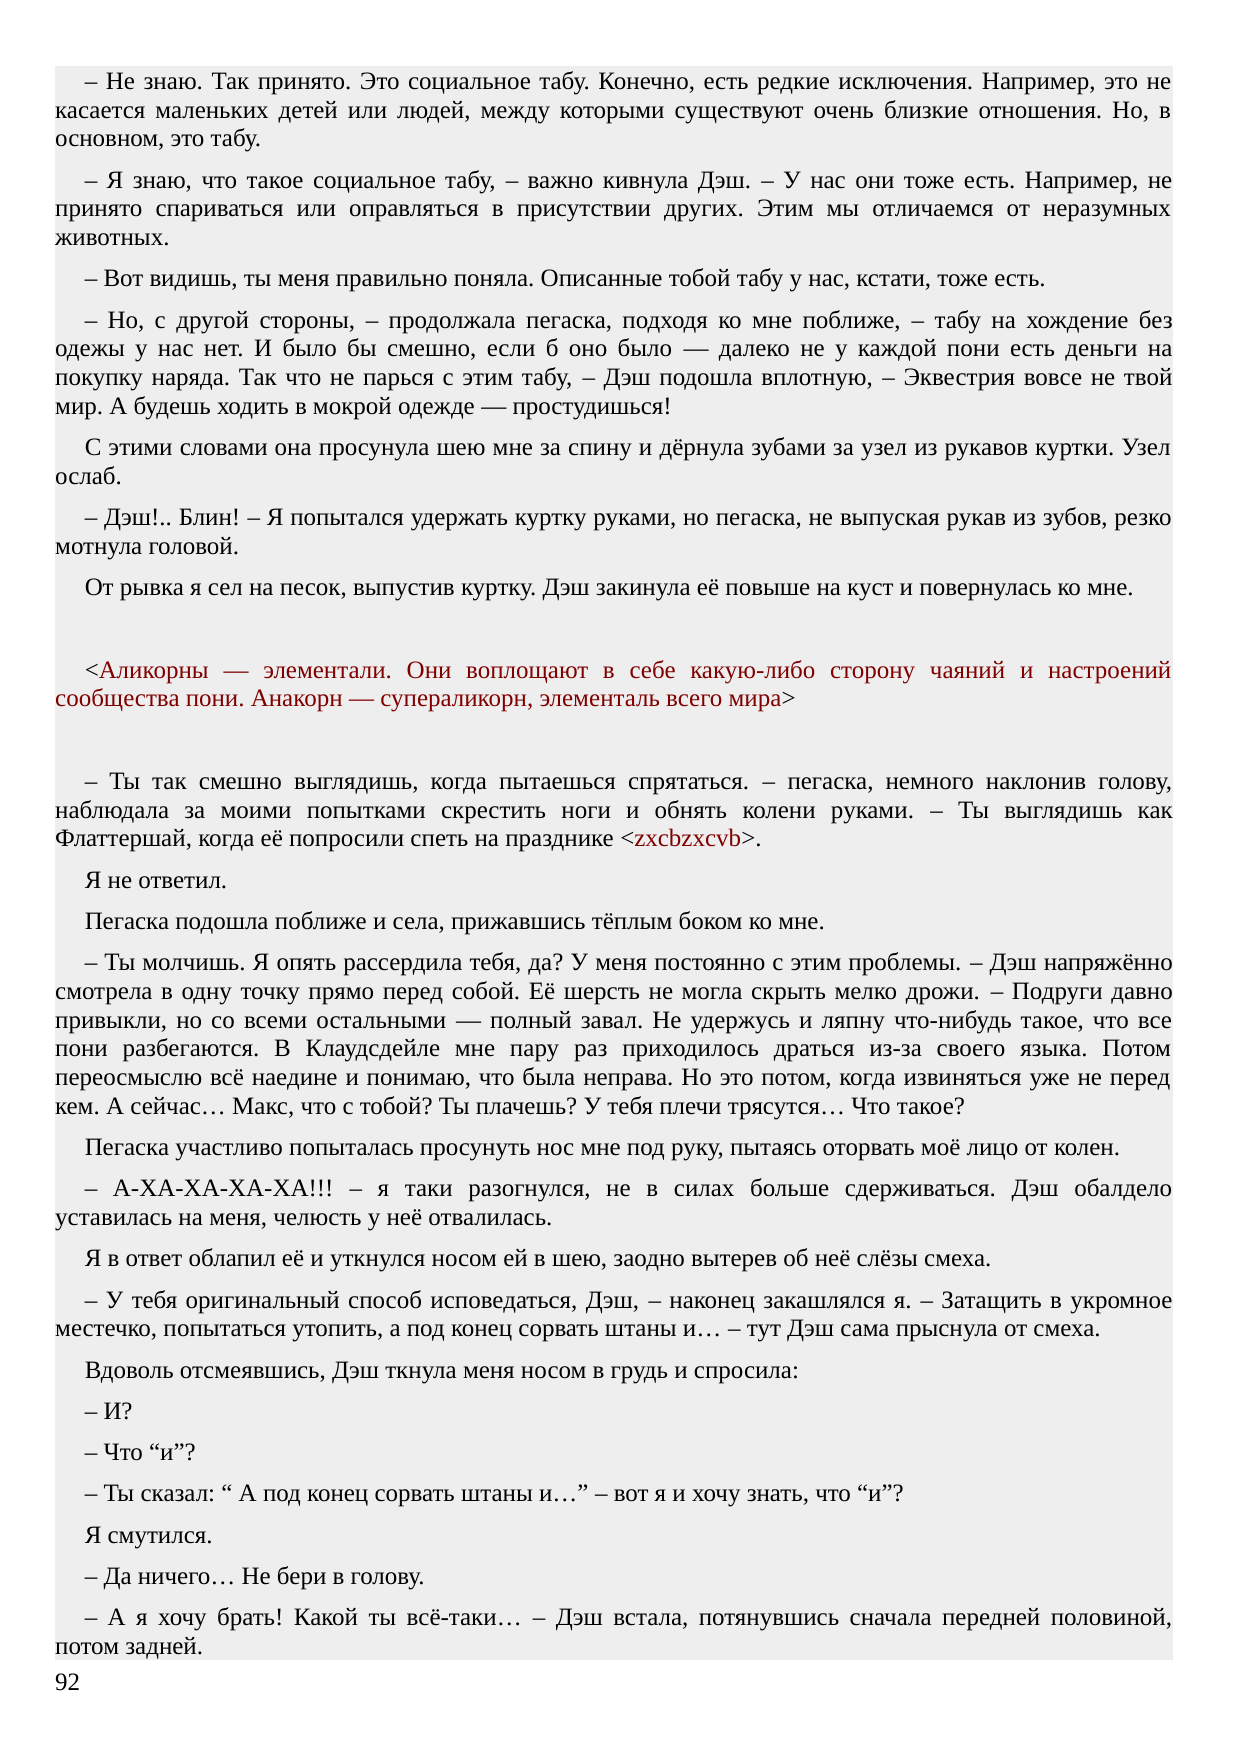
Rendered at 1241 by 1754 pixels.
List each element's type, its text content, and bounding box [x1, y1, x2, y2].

text Пегаска участливо попыталась просунуть нос мне под руку, пытаясь оторвать моё лицо от колен. [55, 1132, 1173, 1161]
text – У тебя оригинальный способ исповедаться, Дэш, – наконец закашлялся я. – Затащить в укромное местечко, попытаться утопить, а под конец сорвать штаны и… – тут Дэш сама прыснула от смеха. [55, 1285, 1173, 1342]
text – Но, с другой стороны, – продолжала пегаска, подходя ко мне поближе, – табу на хождение без одежы у нас нет. И было бы смешно, если б оно было — далеко не у каждой пони есть деньги на покупку наряда. Так что не парься с этим табу, – Дэш подошла вплотную, – Эквестрия вовсе не твой мир. А будешь ходить в мокрой одежде — простудишься! [55, 305, 1173, 420]
text Я не ответил. [55, 865, 1173, 893]
text – Я знаю, что такое социальное табу, – важно кивнула Дэш. – У нас они тоже есть. Например, не принято спариваться или оправляться в присутствии других. Этим мы отличаемся от неразумных животных. [55, 165, 1173, 251]
text Я смутился. [55, 1520, 1173, 1548]
text – Дэш!.. Блин! – Я попытался удержать куртку руками, но пегаска, не выпуская рукав из зубов, резко мотнула головой. [55, 502, 1173, 560]
text – Ты молчишь. Я опять рассердила тебя, да? У меня постоянно с этим проблемы. – Дэш напряжённо смотрела в одну точку прямо перед собой. Её шерсть не могла скрыть мелко дрожи. – Подруги давно привыкли, но со всеми остальными — полный завал. Не удержусь и ляпну что-нибудь такое, что все пони разбегаются. В Клаудсдейле мне пару раз приходилось драться из-за своего языка. Потом переосмыслю всё наедине и понимаю, что была неправа. Но это потом, когда извиняться уже не перед кем. А сейчас… Макс, что с тобой? Ты плачешь? У тебя плечи трясутся… Что такое? [55, 947, 1173, 1120]
text <Аликорны — элементали. Они воплощают в себе какую-либо сторону чаяний и настроений сообщества пони. Анакорн — супераликорн, элементаль всего мира> [55, 655, 1173, 712]
text – И? [55, 1396, 1173, 1425]
text – Ты сказал: “ А под конец сорвать штаны и…” – вот я и хочу знать, что “и”? [55, 1478, 1173, 1507]
text – Не знаю. Так принято. Это социальное табу. Конечно, есть редкие исключения. Например, это не касается маленьких детей или людей, между которыми существуют очень близкие отношения. Но, в основном, это табу. [55, 66, 1173, 152]
text – Да ничего… Не бери в голову. [55, 1561, 1173, 1590]
text От рывка я сел на песок, выпустив куртку. Дэш закинула её повыше на куст и повернулась ко мне. [55, 572, 1173, 601]
text – Ты так смешно выглядишь, когда пытаешься спрятаться. – пегаска, немного наклонив голову, наблюдала за моими попытками скрестить ноги и обнять колени руками. – Ты выглядишь как Флаттершай, когда её попросили спеть на празднике <zxcbzxcvb>. [55, 766, 1173, 852]
text С этими словами она просунула шею мне за спину и дёрнула зубами за узел из рукавов куртки. Узел ослаб. [55, 432, 1173, 490]
text Я в ответ облапил её и уткнулся носом ей в шею, заодно вытерев об неё слёзы смеха. [55, 1243, 1173, 1272]
text – Вот видишь, ты меня правильно поняла. Описанные тобой табу у нас, кстати, тоже есть. [55, 263, 1173, 292]
text – А-ХА-ХА-ХА-ХА!!! – я таки разогнулся, не в силах больше сдерживаться. Дэш обалдело уставилась на меня, челюсть у неё отвалилась. [55, 1173, 1173, 1231]
text Вдоволь отсмеявшись, Дэш ткнула меня носом в грудь и спросила: [55, 1355, 1173, 1383]
text – А я хочу брать! Какой ты всё-таки… – Дэш встала, потянувшись сначала передней половиной, потом задней. [55, 1602, 1173, 1660]
text Пегаска подошла поближе и села, прижавшись тёплым боком ко мне. [55, 906, 1173, 935]
text – Что “и”? [55, 1437, 1173, 1466]
